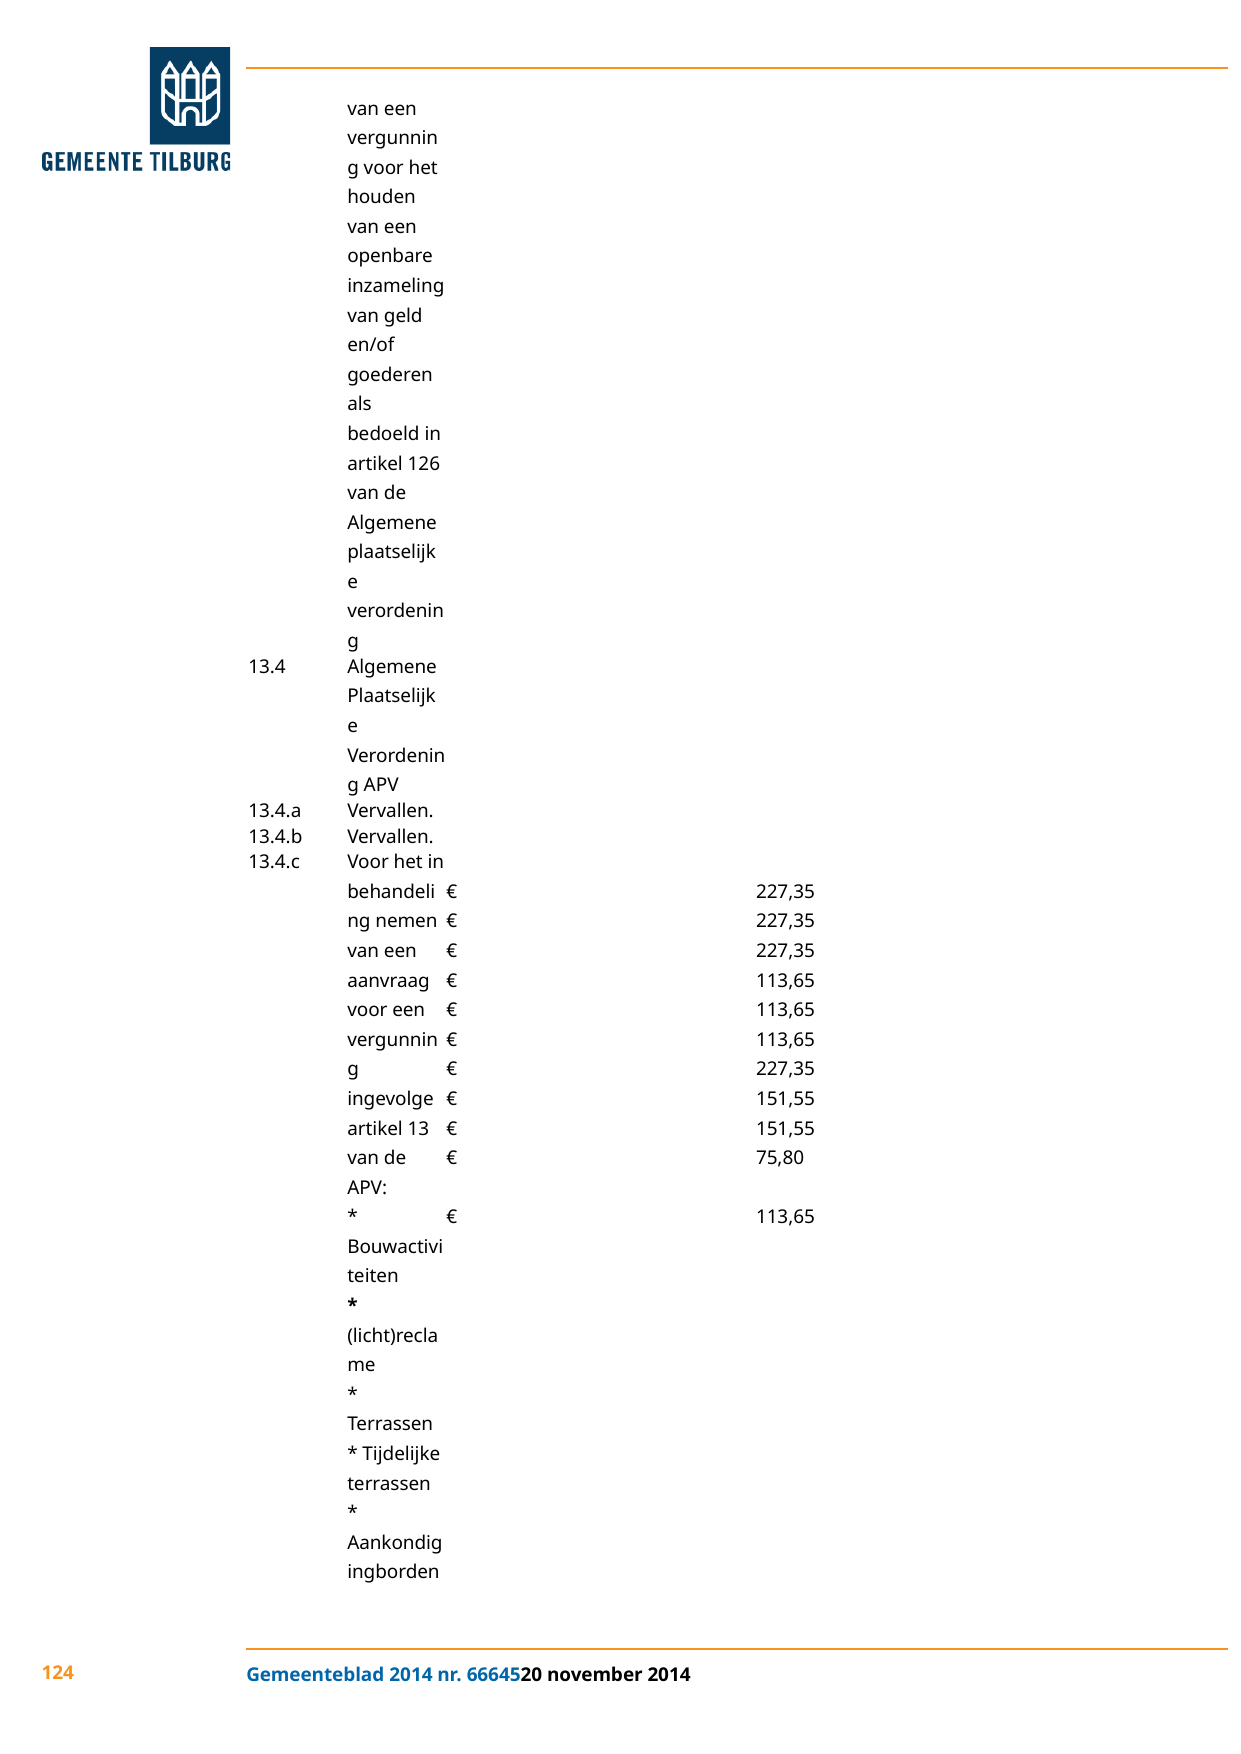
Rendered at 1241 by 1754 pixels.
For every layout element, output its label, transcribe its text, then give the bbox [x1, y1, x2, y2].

picture [41, 47, 231, 172]
table_cell [248, 95, 347, 653]
table_cell [446, 797, 756, 823]
table_cell 13.4.c [248, 849, 347, 1584]
table_cell Vervallen. [347, 823, 446, 848]
table_cell 227,35 227,35 227,35 113,65 113,65 113,65 227,35 151,55 151,55 75,80 113,65 [756, 849, 855, 1584]
table_cell 13.4.a [248, 797, 347, 823]
table_cell 13.4 [248, 653, 347, 797]
table_cell [756, 797, 855, 823]
table_cell [756, 823, 855, 848]
table_cell [756, 653, 855, 797]
table_cell 13.4.b [248, 823, 347, 848]
table_cell [446, 823, 756, 848]
table_cell Voor het in behandeling nemen van een aanvraag voor een vergunning ingevolge artikel 13 van de APV: * Bouwactiviteiten * (licht)reclame * Terrassen * Tijdelijke terrassen * Aankondigingborden [347, 849, 446, 1584]
table_cell Vervallen. [347, 797, 446, 823]
table_cell [756, 95, 855, 653]
table_cell Algemene Plaatselijke Verordening APV [347, 653, 446, 797]
table_cell van een vergunning voor het houden van een openbare inzameling van geld en/of goederen als bedoeld in artikel 126 van de Algemene plaatselijke verordening [347, 95, 446, 653]
table_cell € € € € € € € € € € € [446, 849, 756, 1584]
table_cell [446, 95, 756, 653]
table_cell [446, 653, 756, 797]
